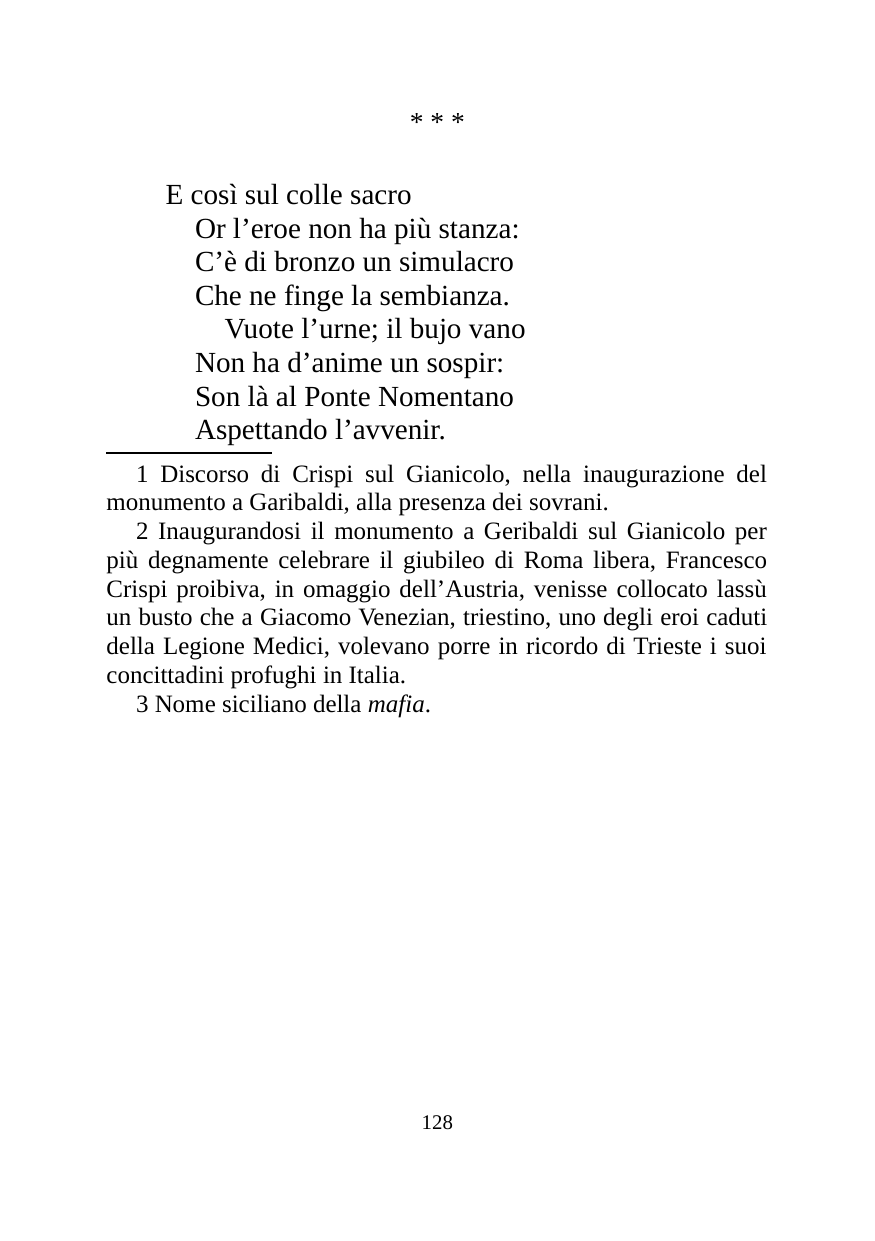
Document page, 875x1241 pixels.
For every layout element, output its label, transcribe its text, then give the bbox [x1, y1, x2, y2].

text E così sul colle sacro Or l’eroe non ha più stanza: C’è di bronzo un simulacro Che ne finge la sembianza. [165, 177, 768, 312]
text Vuote l’urne; il bujo vano Non ha d’anime un sospir: Son là al Ponte Nomentano Aspettando l’avvenir. [195, 312, 768, 446]
text Inaugurandosi il monumento a Geribaldi sul Gianicolo per più degnamente celebrare il giubileo di Roma libera, Francesco Crispi proibiva, in omaggio dell’Austria, venisse collocato lassù un busto che a Giacomo Venezian, triestino, uno degli eroi caduti della Legione Medici, volevano porre in ricordo di Trieste i suoi concittadini profughi in Italia. [106, 516, 768, 689]
text Discorso di Crispi sul Gianicolo, nella inaugurazione del monumento a Garibaldi, alla presenza dei sovrani. [106, 459, 768, 516]
text Nome siciliano della mafia. [106, 689, 768, 717]
text * * * [106, 106, 768, 138]
